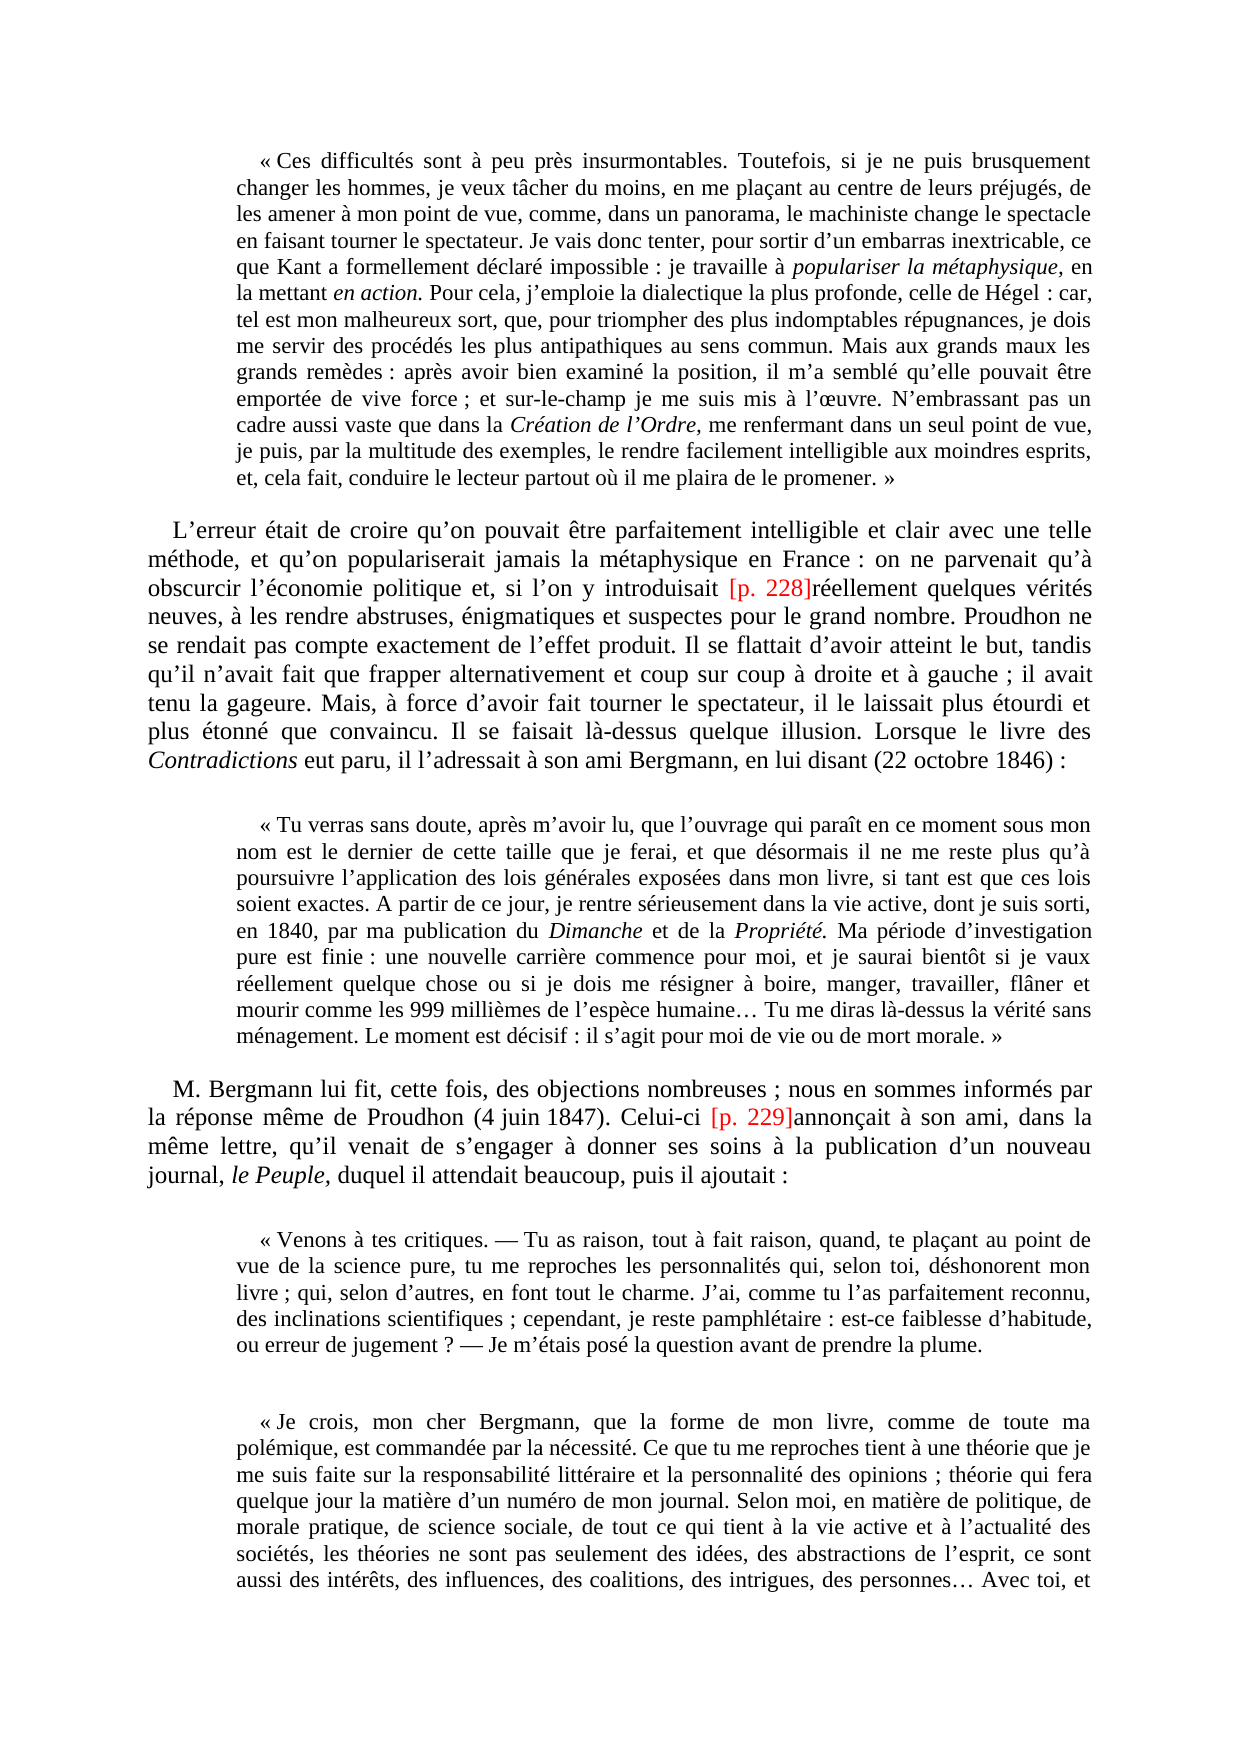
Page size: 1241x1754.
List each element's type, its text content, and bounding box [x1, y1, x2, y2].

text M. Bergmann lui fit, cette fois, des objections nombreuses ; nous en sommes informés par la réponse même de Proudhon (4 juin 1847). Celui-ci [p. 229]annonçait à son ami, dans la même lettre, qu’il venait de s’engager à donner ses soins à la publication d’un nouveau journal, le Peuple, duquel il attendait beaucoup, puis il ajoutait : [148, 1074, 1093, 1189]
text « Tu verras sans doute, après m’avoir lu, que l’ouvrage qui paraît en ce moment sous mon nom est le dernier de cette taille que je ferai, et que désormais il ne me reste plus qu’à poursuivre l’application des lois générales exposées dans mon livre, si tant est que ces lois soient exactes. A partir de ce jour, je rentre sérieusement dans la vie active, dont je suis sorti, en 1840, par ma publication du Dimanche et de la Propriété. Ma période d’investigation pure est finie : une nouvelle carrière commence pour moi, et je saurai bientôt si je vaux réellement quelque chose ou si je dois me résigner à boire, manger, travailler, flâner et mourir comme les 999 millièmes de l’espèce humaine… Tu me diras là-dessus la vérité sans ménagement. Le moment est décisif : il s’agit pour moi de vie ou de mort morale. » [236, 811, 1093, 1049]
text « Je crois, mon cher Bergmann, que la forme de mon livre, comme de toute ma polémique, est commandée par la nécessité. Ce que tu me reproches tient à une théorie que je me suis faite sur la responsabilité littéraire et la personnalité des opinions ; théorie qui fera quelque jour la matière d’un numéro de mon journal. Selon moi, en matière de politique, de morale pratique, de science sociale, de tout ce qui tient à la vie active et à l’actualité des sociétés, les théories ne sont pas seulement des idées, des abstractions de l’esprit, ce sont aussi des intérêts, des influences, des coalitions, des intrigues, des personnes… Avec toi, et [236, 1408, 1093, 1592]
text « Venons à tes critiques. — Tu as raison, tout à fait raison, quand, te plaçant au point de vue de la science pure, tu me reproches les personnalités qui, selon toi, déshonorent mon livre ; qui, selon d’autres, en font tout le charme. J’ai, comme tu l’as parfaitement reconnu, des inclinations scientifiques ; cependant, je reste pamphlétaire : est-ce faiblesse d’habitude, ou erreur de jugement ? — Je m’étais posé la question avant de prendre la plume. [236, 1226, 1093, 1358]
text L’erreur était de croire qu’on pouvait être parfaitement intelligible et clair avec une telle méthode, et qu’on populariserait jamais la métaphysique en France : on ne parvenait qu’à obscurcir l’économie politique et, si l’on y introduisait [p. 228]réellement quelques vérités neuves, à les rendre abstruses, énigmatiques et suspectes pour le grand nombre. Proudhon ne se rendait pas compte exactement de l’effet produit. Il se flattait d’avoir atteint le but, tandis qu’il n’avait fait que frapper alternativement et coup sur coup à droite et à gauche ; il avait tenu la gageure. Mais, à force d’avoir fait tourner le spectateur, il le laissait plus étourdi et plus étonné que convaincu. Il se faisait là-dessus quelque illusion. Lorsque le livre des Contradictions eut paru, il l’adressait à son ami Bergmann, en lui disant (22 octobre 1846) : [148, 515, 1093, 774]
text « Ces difficultés sont à peu près insurmontables. Toutefois, si je ne puis brusquement changer les hommes, je veux tâcher du moins, en me plaçant au centre de leurs préjugés, de les amener à mon point de vue, comme, dans un panorama, le machiniste change le spectacle en faisant tourner le spectateur. Je vais donc tenter, pour sortir d’un embarras inextricable, ce que Kant a formellement déclaré impossible : je travaille à populariser la métaphysique, en la mettant en action. Pour cela, j’emploie la dialectique la plus profonde, celle de Hégel : car, tel est mon malheureux sort, que, pour triompher des plus indomptables répugnances, je dois me servir des procédés les plus antipathiques au sens commun. Mais aux grands maux les grands remèdes : après avoir bien examiné la position, il m’a semblé qu’elle pouvait être emportée de vive force ; et sur-le-champ je me suis mis à l’œuvre. N’embrassant pas un cadre aussi vaste que dans la Création de l’Ordre, me renfermant dans un seul point de vue, je puis, par la multitude des exemples, le rendre facilement intelligible aux moindres esprits, et, cela fait, conduire le lecteur partout où il me plaira de le promener. » [236, 148, 1093, 490]
